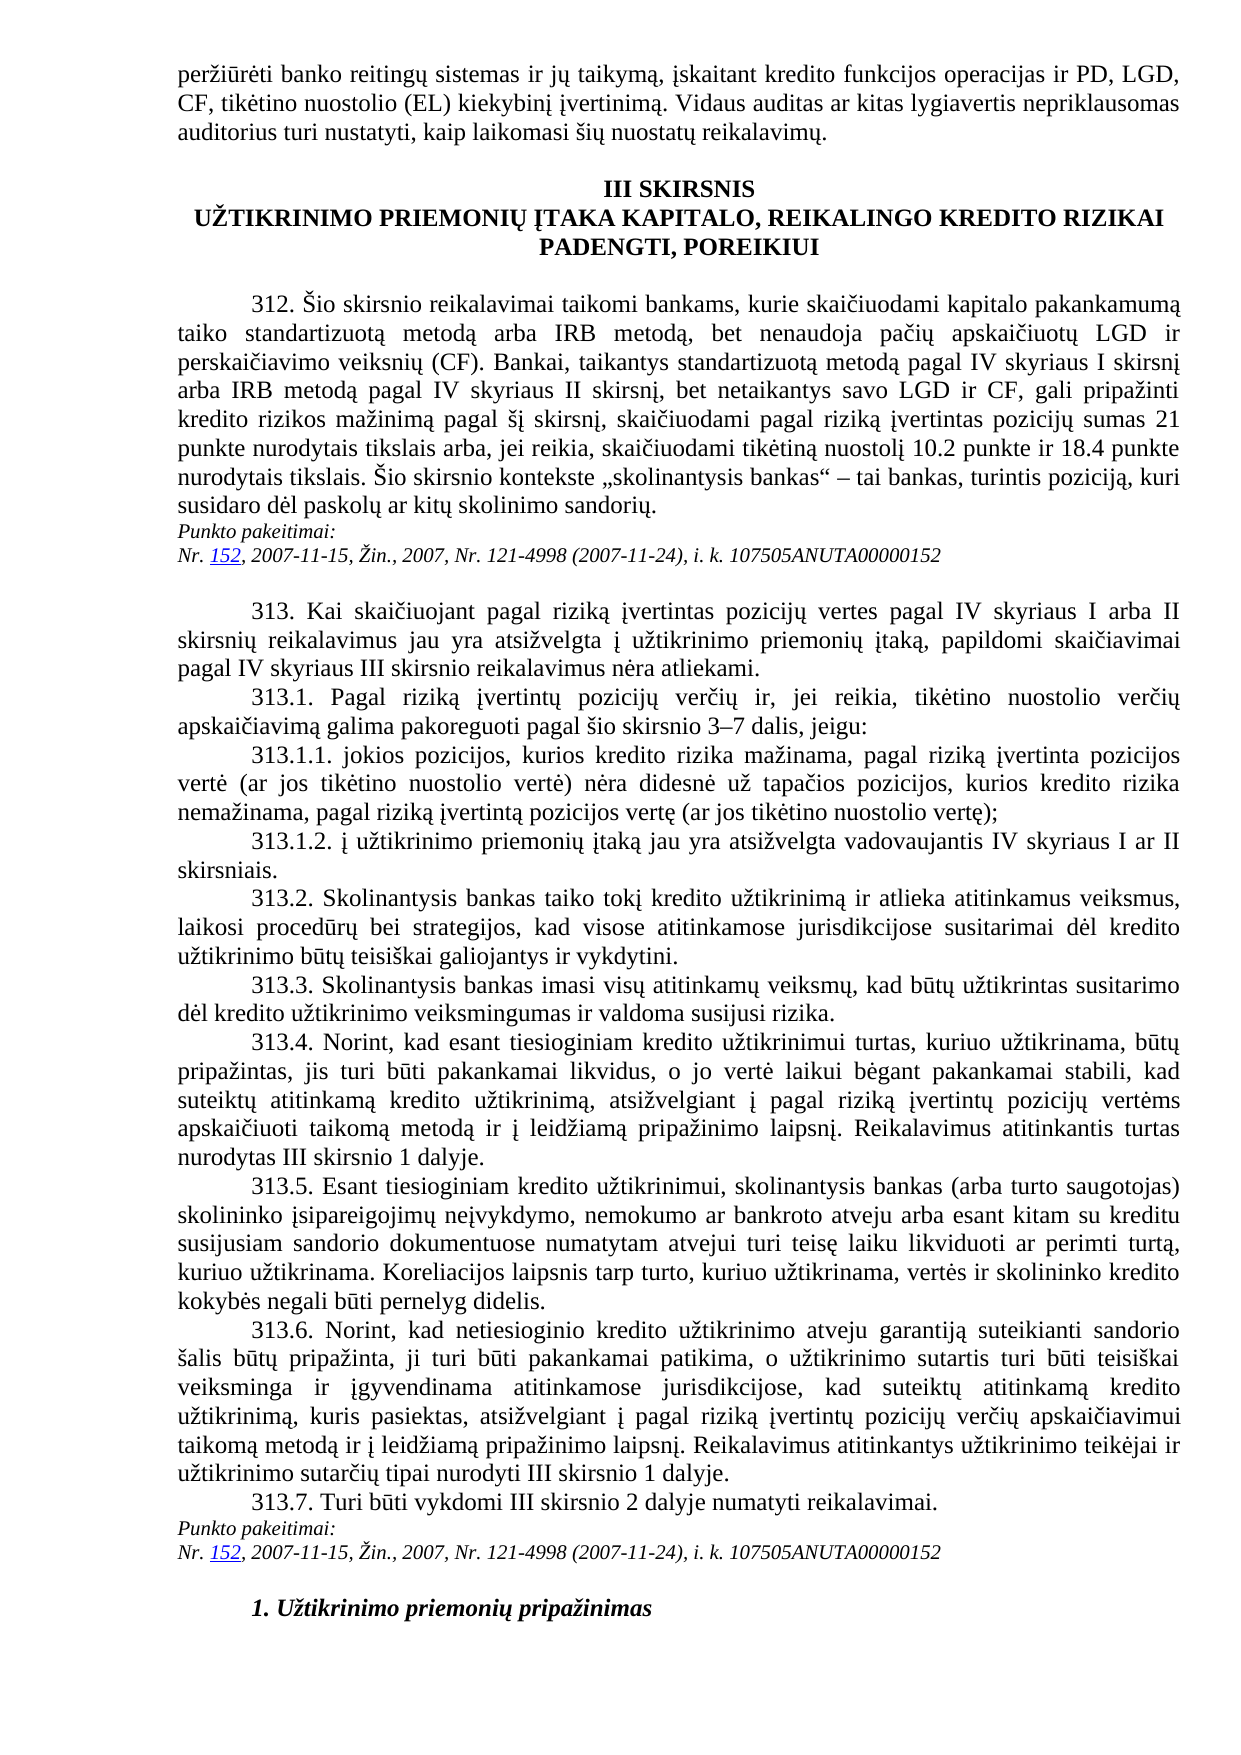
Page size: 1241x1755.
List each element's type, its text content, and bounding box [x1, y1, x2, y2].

text 312. Šio skirsnio reikalavimai taikomi bankams, kurie skaičiuodami kapitalo pakankamumą taiko standartizuotą metodą arba IRB metodą, bet nenaudoja pačių apskaičiuotų LGD ir perskaičiavimo veiksnių (CF). Bankai, taikantys standartizuotą metodą pagal IV skyriaus I skirsnį arba IRB metodą pagal IV skyriaus II skirsnį, bet netaikantys savo LGD ir CF, gali pripažinti kredito rizikos mažinimą pagal šį skirsnį, skaičiuodami pagal riziką įvertintas pozicijų sumas 21 punkte nurodytais tikslais arba, jei reikia, skaičiuodami tikėtiną nuostolį 10.2 punkte ir 18.4 punkte nurodytais tikslais. Šio skirsnio kontekste „skolinantysis bankas“ – tai bankas, turintis poziciją, kuri susidaro dėl paskolų ar kitų skolinimo sandorių. [177, 289, 1181, 519]
text 313.4. Norint, kad esant tiesioginiam kredito užtikrinimui turtas, kuriuo užtikrinama, būtų pripažintas, jis turi būti pakankamai likvidus, o jo vertė laikui bėgant pakankamai stabili, kad suteiktų atitinkamą kredito užtikrinimą, atsižvelgiant į pagal riziką įvertintų pozicijų vertėms apskaičiuoti taikomą metodą ir į leidžiamą pripažinimo laipsnį. Reikalavimus atitinkantis turtas nurodytas III skirsnio 1 dalyje. [177, 1027, 1181, 1171]
text 1. Užtikrinimo priemonių pripažinimas [177, 1593, 1181, 1622]
text 313.3. Skolinantysis bankas imasi visų atitinkamų veiksmų, kad būtų užtikrintas susitarimo dėl kredito užtikrinimo veiksmingumas ir valdoma susijusi rizika. [177, 970, 1181, 1027]
text 313.1. Pagal riziką įvertintų pozicijų verčių ir, jei reikia, tikėtino nuostolio verčių apskaičiavimą galima pakoreguoti pagal šio skirsnio 3–7 dalis, jeigu: [177, 682, 1181, 740]
text Punkto pakeitimai: [177, 1516, 1181, 1540]
text Nr. 152, 2007-11-15, Žin., 2007, Nr. 121-4998 (2007-11-24), i. k. 107505ANUTA00000152 [177, 1540, 1181, 1564]
text III SKIRSNIS [177, 174, 1181, 203]
text Punkto pakeitimai: [177, 519, 1181, 543]
text Nr. 152, 2007-11-15, Žin., 2007, Nr. 121-4998 (2007-11-24), i. k. 107505ANUTA00000152 [177, 543, 1181, 567]
text 313.2. Skolinantysis bankas taiko tokį kredito užtikrinimą ir atlieka atitinkamus veiksmus, laikosi procedūrų bei strategijos, kad visose atitinkamose jurisdikcijose susitarimai dėl kredito užtikrinimo būtų teisiškai galiojantys ir vykdytini. [177, 883, 1181, 970]
text 313.7. Turi būti vykdomi III skirsnio 2 dalyje numatyti reikalavimai. [177, 1487, 1181, 1516]
text 313. Kai skaičiuojant pagal riziką įvertintas pozicijų vertes pagal IV skyriaus I arba II skirsnių reikalavimus jau yra atsižvelgta į užtikrinimo priemonių įtaką, papildomi skaičiavimai pagal IV skyriaus III skirsnio reikalavimus nėra atliekami. [177, 596, 1181, 682]
text peržiūrėti banko reitingų sistemas ir jų taikymą, įskaitant kredito funkcijos operacijas ir PD, LGD, CF, tikėtino nuostolio (EL) kiekybinį įvertinimą. Vidaus auditas ar kitas lygiavertis nepriklausomas auditorius turi nustatyti, kaip laikomasi šių nuostatų reikalavimų. [177, 59, 1181, 145]
text 313.1.1. jokios pozicijos, kurios kredito rizika mažinama, pagal riziką įvertinta pozicijos vertė (ar jos tikėtino nuostolio vertė) nėra didesnė už tapačios pozicijos, kurios kredito rizika nemažinama, pagal riziką įvertintą pozicijos vertę (ar jos tikėtino nuostolio vertę); [177, 740, 1181, 826]
text 313.6. Norint, kad netiesioginio kredito užtikrinimo atveju garantiją suteikianti sandorio šalis būtų pripažinta, ji turi būti pakankamai patikima, o užtikrinimo sutartis turi būti teisiškai veiksminga ir įgyvendinama atitinkamose jurisdikcijose, kad suteiktų atitinkamą kredito užtikrinimą, kuris pasiektas, atsižvelgiant į pagal riziką įvertintų pozicijų verčių apskaičiavimui taikomą metodą ir į leidžiamą pripažinimo laipsnį. Reikalavimus atitinkantys užtikrinimo teikėjai ir užtikrinimo sutarčių tipai nurodyti III skirsnio 1 dalyje. [177, 1315, 1181, 1487]
text UŽTIKRINIMO PRIEMONIŲ ĮTAKA KAPITALO, REIKALINGO KREDITO RIZIKAI PADENGTI, POREIKIUI [177, 203, 1181, 260]
text 313.5. Esant tiesioginiam kredito užtikrinimui, skolinantysis bankas (arba turto saugotojas) skolininko įsipareigojimų neįvykdymo, nemokumo ar bankroto atveju arba esant kitam su kreditu susijusiam sandorio dokumentuose numatytam atvejui turi teisę laiku likviduoti ar perimti turtą, kuriuo užtikrinama. Koreliacijos laipsnis tarp turto, kuriuo užtikrinama, vertės ir skolininko kredito kokybės negali būti pernelyg didelis. [177, 1171, 1181, 1315]
text 313.1.2. į užtikrinimo priemonių įtaką jau yra atsižvelgta vadovaujantis IV skyriaus I ar II skirsniais. [177, 826, 1181, 883]
